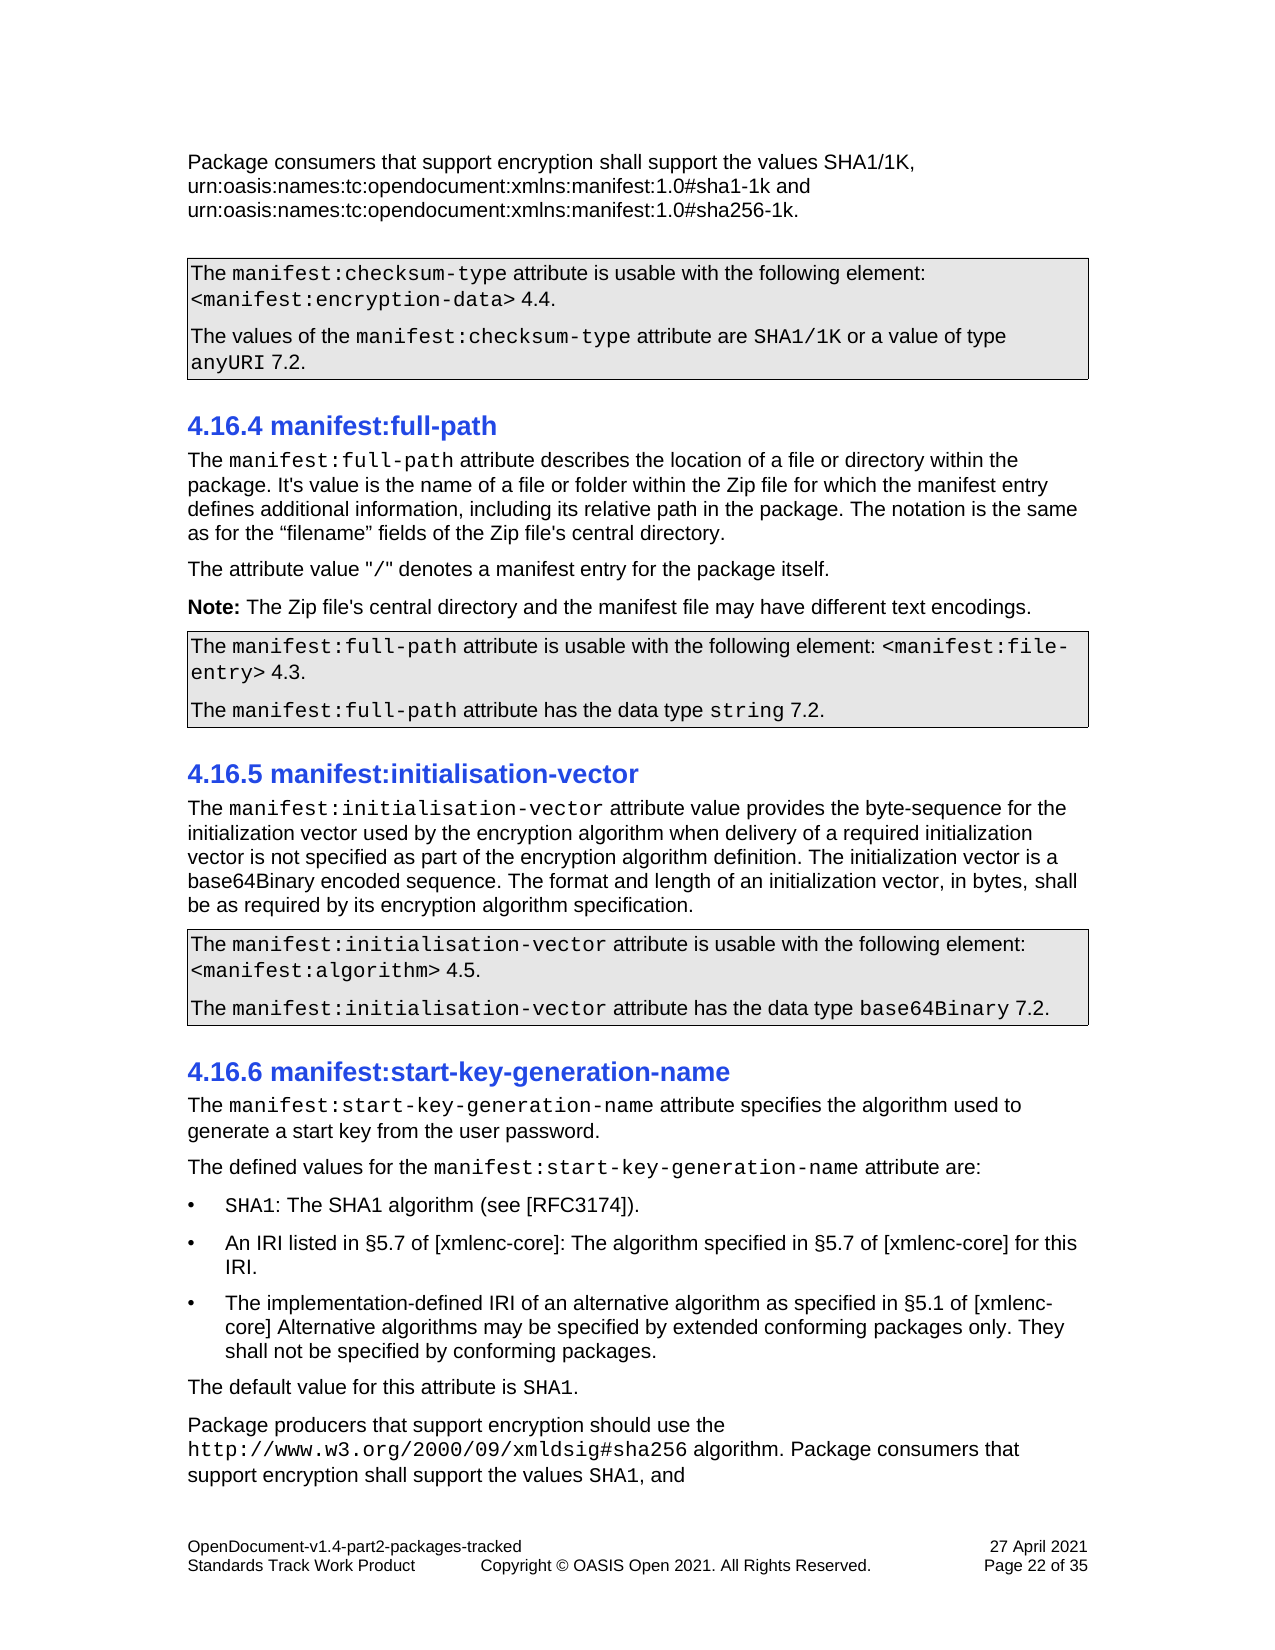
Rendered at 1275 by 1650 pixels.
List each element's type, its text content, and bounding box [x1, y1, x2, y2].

text The attribute value "/" denotes a manifest entry for the package itself. [187, 557, 1088, 583]
list An IRI listed in §5.7 of [xmlenc-core]: The algorithm specified in §5.7 of [xmlenc-core] for this IRI. [187, 1231, 1088, 1279]
text Note: The Zip file's central directory and the manifest file may have different text encodings. [187, 595, 1088, 619]
list The manifest:full-path attribute has the data type string 7.2. [188, 695, 1088, 727]
subtitle manifest:start-key-generation-name [187, 1056, 1088, 1087]
text The manifest:initialisation-vector attribute value provides the byte-sequence for the initialization vector used by the encryption algorithm when delivery of a required initialization vector is not specified as part of the encryption algorithm definition. The initialization vector is a base64Binary encoded sequence. The format and length of an initialization vector, in bytes, shall be as required by its encryption algorithm specification. [187, 795, 1088, 917]
list The values of the manifest:checksum-type attribute are SHA1/1K or a value of type anyURI 7.2. [188, 321, 1088, 379]
list The manifest:checksum-type attribute is usable with the following element: <manifest:encryption-data> 4.4. [188, 259, 1088, 312]
list The implementation-defined IRI of an alternative algorithm as specified in §5.1 of [xmlenc-core] Alternative algorithms may be specified by extended conforming packages only. They shall not be specified by conforming packages. [187, 1291, 1088, 1363]
text Package producers that support encryption should use the http://www.w3.org/2000/09/xmldsig#sha256 algorithm. Package consumers that support encryption shall support the values SHA1, and [187, 1413, 1088, 1489]
subtitle manifest:full-path [187, 410, 1088, 441]
list The manifest:full-path attribute is usable with the following element: <manifest:file-entry> 4.3. [188, 632, 1088, 686]
text Package consumers that support encryption shall support the values SHA1/1K, urn:oasis:names:tc:opendocument:xmlns:manifest:1.0#sha1-1k and urn:oasis:names:tc:opendocument:xmlns:manifest:1.0#sha256-1k. [187, 150, 1088, 222]
text The manifest:start-key-generation-name attribute specifies the algorithm used to generate a start key from the user password. [187, 1093, 1088, 1143]
text The defined values for the manifest:start-key-generation-name attribute are: [187, 1155, 1088, 1181]
subtitle manifest:initialisation-vector [187, 758, 1088, 789]
list The manifest:initialisation-vector attribute has the data type base64Binary 7.2. [188, 993, 1088, 1025]
list SHA1: The SHA1 algorithm (see [RFC3174]). [187, 1193, 1088, 1219]
list The manifest:initialisation-vector attribute is usable with the following element: <manifest:algorithm> 4.5. [188, 930, 1088, 984]
text The manifest:full-path attribute describes the location of a file or directory within the package. It's value is the name of a file or folder within the Zip file for which the manifest entry defines additional information, including its relative path in the package. The notation is the same as for the “filename” fields of the Zip file's central directory. [187, 447, 1088, 545]
text The default value for this attribute is SHA1. [187, 1375, 1088, 1401]
